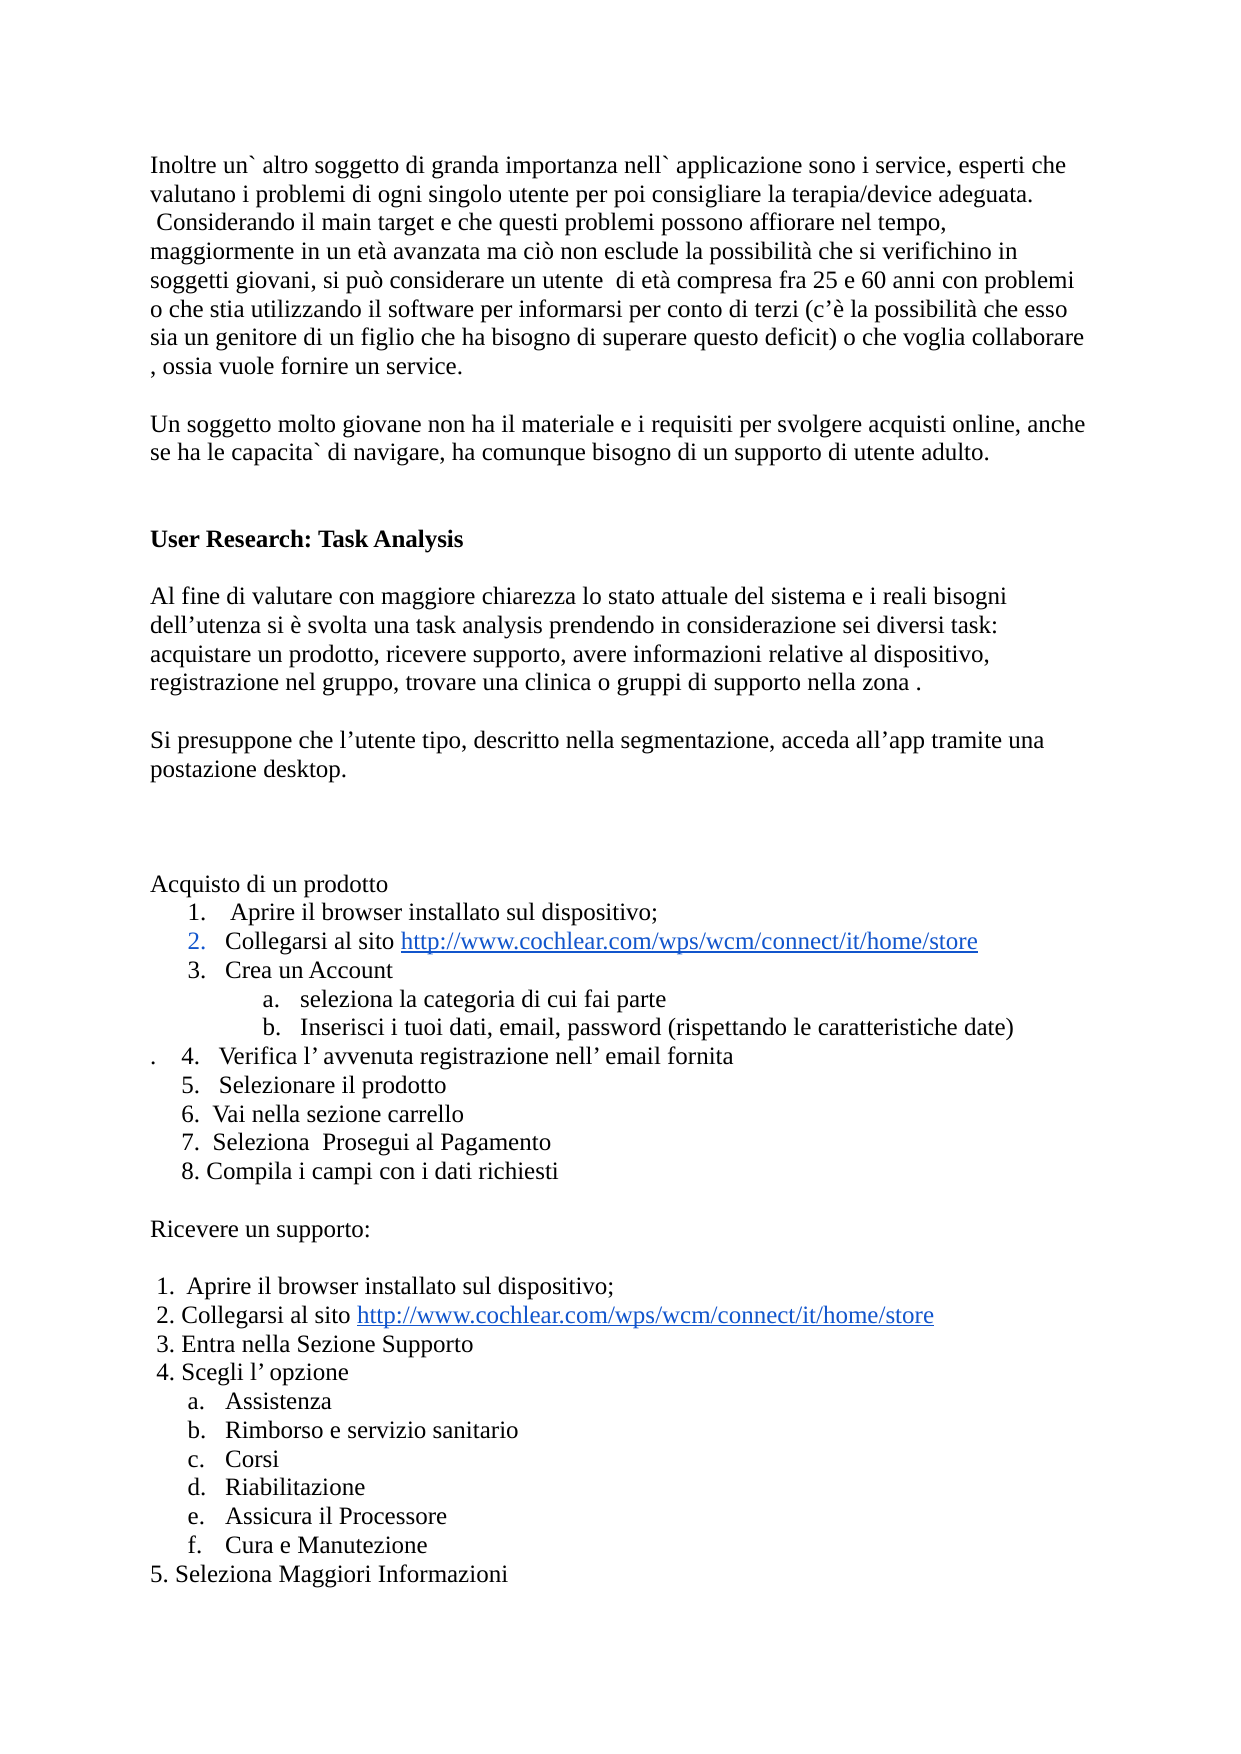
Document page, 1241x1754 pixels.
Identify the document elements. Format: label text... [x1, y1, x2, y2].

text 1. Aprire il browser installato sul dispositivo; [150, 1271, 1090, 1300]
list Riabilitazione [187, 1472, 1090, 1501]
list Collegarsi al sito http://www.cochlear.com/wps/wcm/connect/it/home/store [187, 926, 1090, 955]
text 6. Vai nella sezione carrello [150, 1099, 1090, 1127]
list Aprire il browser installato sul dispositivo; [187, 897, 1090, 926]
text 8. Compila i campi con i dati richiesti [150, 1156, 1090, 1185]
list Crea un Account [187, 955, 1090, 984]
text 3. Entra nella Sezione Supporto [150, 1329, 1090, 1357]
text . 4. Verifica l’ avvenuta registrazione nell’ email fornita [150, 1041, 1090, 1070]
list Assicura il Processore [187, 1501, 1090, 1530]
text Inoltre un` altro soggetto di granda importanza nell` applicazione sono i service, esperti che valutano i problemi di ogni singolo utente per poi consigliare la terapia/device adeguata. [150, 150, 1090, 207]
text 5. Selezionare il prodotto [150, 1070, 1090, 1099]
text 5. Seleziona Maggiori Informazioni [150, 1559, 1090, 1587]
text 4. Scegli l’ opzione [150, 1357, 1090, 1386]
text Acquisto di un prodotto [150, 869, 1090, 897]
list Assistenza [187, 1386, 1090, 1415]
list Corsi [187, 1444, 1090, 1472]
list Cura e Manutezione [187, 1530, 1090, 1559]
list Rimborso e servizio sanitario [187, 1415, 1090, 1444]
text Al fine di valutare con maggiore chiarezza lo stato attuale del sistema e i reali bisogni dell’utenza si è svolta una task analysis prendendo in considerazione sei diversi task: acquistare un prodotto, ricevere supporto, avere informazioni relative al dispositivo, registrazione nel gruppo, trovare una clinica o gruppi di supporto nella zona . [150, 581, 1090, 696]
text 7. Seleziona Prosegui al Pagamento [150, 1127, 1090, 1156]
text Si presuppone che l’utente tipo, descritto nella segmentazione, acceda all’app tramite una postazione desktop. [150, 725, 1090, 782]
list Inserisci i tuoi dati, email, password (rispettando le caratteristiche date) [262, 1012, 1090, 1041]
text Considerando il main target e che questi problemi possono affiorare nel tempo, maggiormente in un età avanzata ma ciò non esclude la possibilità che si verifichino in soggetti giovani, si può considerare un utente di età compresa fra 25 e 60 anni con problemi o che stia utilizzando il software per informarsi per conto di terzi (c’è la possibilità che esso sia un genitore di un figlio che ha bisogno di superare questo deficit) o che voglia collaborare , ossia vuole fornire un service. [150, 207, 1090, 380]
text Ricevere un supporto: [150, 1214, 1090, 1242]
text Un soggetto molto giovane non ha il materiale e i requisiti per svolgere acquisti online, anche se ha le capacita` di navigare, ha comunque bisogno di un supporto di utente adulto. [150, 409, 1090, 466]
list seleziona la categoria di cui fai parte [262, 984, 1090, 1012]
text User Research: Task Analysis [150, 524, 1090, 552]
text 2. Collegarsi al sito http://www.cochlear.com/wps/wcm/connect/it/home/store [150, 1300, 1090, 1329]
